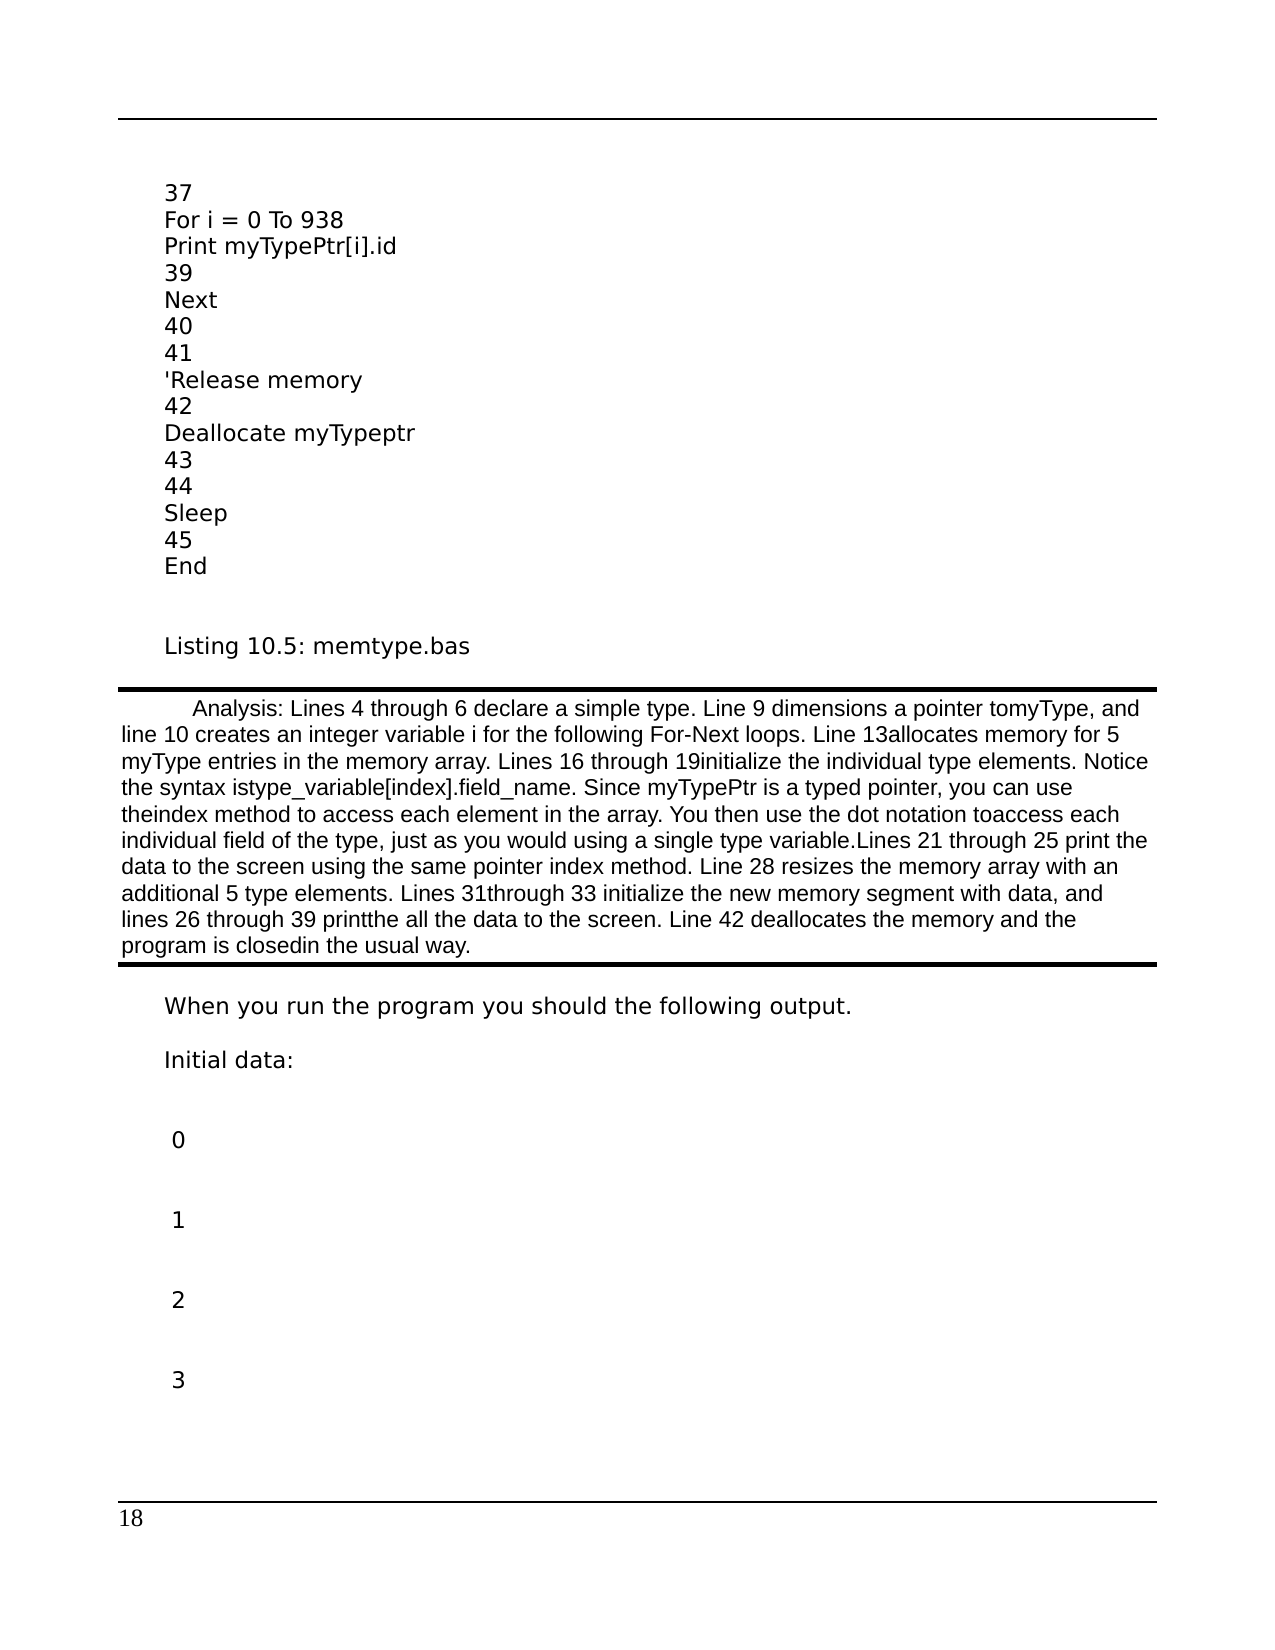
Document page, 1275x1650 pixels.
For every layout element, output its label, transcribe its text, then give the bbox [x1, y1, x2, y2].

text 45 [118, 527, 1157, 553]
text Initial data: [118, 1047, 1157, 1073]
text 1 [118, 1207, 1157, 1233]
text 42 [118, 393, 1157, 420]
text Print myTypePtr[i].id [118, 233, 1157, 260]
text Next [118, 287, 1157, 313]
text 41 [118, 340, 1157, 367]
text When you run the program you should the following output. [118, 993, 1157, 1020]
text Sleep [118, 500, 1157, 527]
text 39 [118, 260, 1157, 287]
text 'Release memory [118, 367, 1157, 393]
text 44 [118, 473, 1157, 500]
text 43 [118, 447, 1157, 473]
text For i = 0 To 938 [118, 207, 1157, 233]
text 40 [118, 313, 1157, 340]
text 3 [118, 1367, 1157, 1393]
text Deallocate myTypeptr [118, 420, 1157, 447]
text End [118, 553, 1157, 580]
text 0 [118, 1127, 1157, 1153]
text 2 [118, 1287, 1157, 1313]
text Listing 10.5: memtype.bas [118, 633, 1157, 660]
text 37 [118, 180, 1157, 207]
text Analysis: Lines 4 through 6 declare a simple type. Line 9 dimensions a pointer tomyType, and line 10 creates an integer variable i for the following For-Next loops. Line 13allocates memory for 5 myType entries in the memory array. Lines 16 through 19initialize the individual type elements. Notice the syntax istype_variable[index].field_name. Since myTypePtr is a typed pointer, you can use theindex method to access each element in the array. You then use the dot notation toaccess each individual field of the type, just as you would using a single type variable.Lines 21 through 25 print the data to the screen using the same pointer index method. Line 28 resizes the memory array with an additional 5 type elements. Lines 31through 33 initialize the new memory segment with data, and lines 26 through 39 printthe all the data to the screen. Line 42 deallocates the memory and the program is closedin the usual way. [118, 692, 1157, 962]
